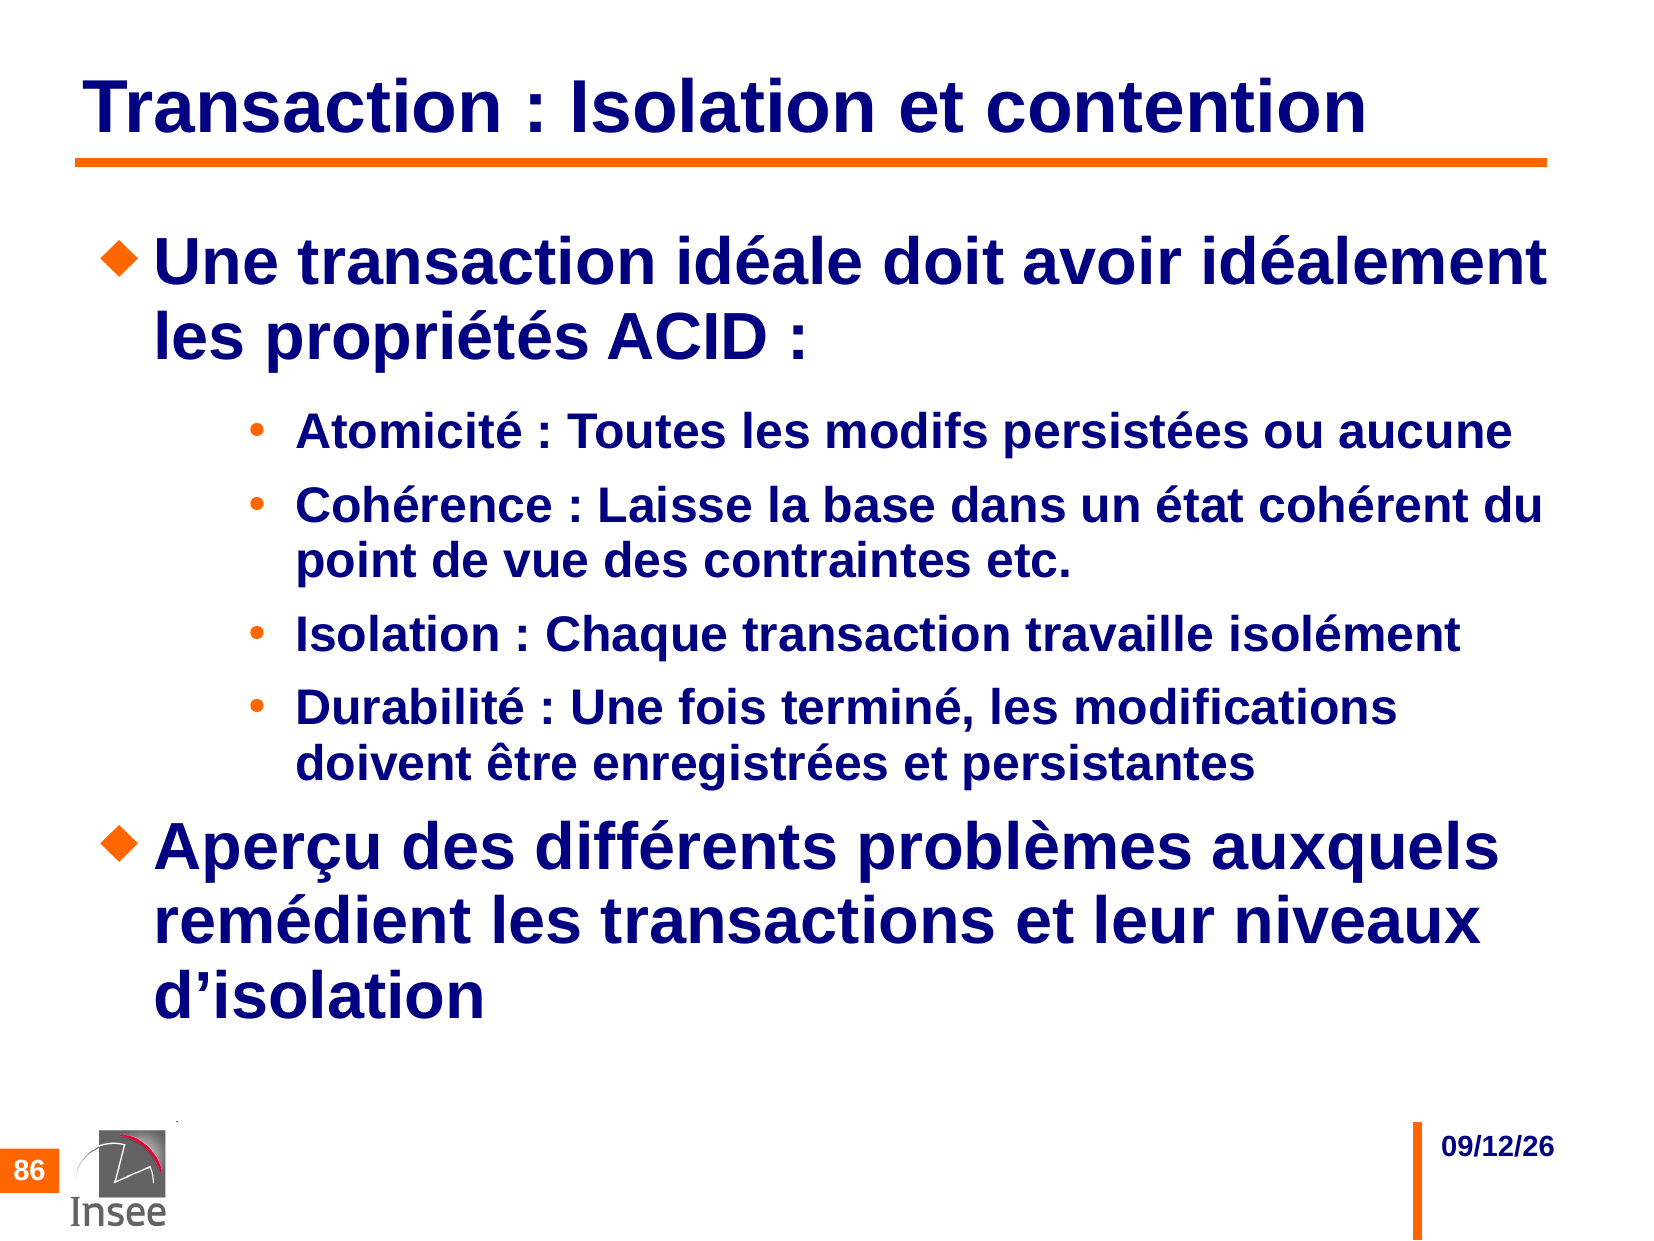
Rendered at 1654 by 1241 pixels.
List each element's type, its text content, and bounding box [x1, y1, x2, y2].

picture [62, 1121, 178, 1241]
title Transaction : Isolation et contention [82, 49, 1619, 163]
list Une transaction idéale doit avoir idéalement les propriétés ACID : Atomicité : Toutes les modifs persistées ou aucune Cohérence : Laisse la base dans un état cohérent du point de vue des contraintes etc. Isolation : Chaque transaction travaille isolément Durabilité : Une fois terminé, les modifications doivent être enregistrées et persistantes Aperçu des différents problèmes auxquels remédient les transactions et leur niveaux d’isolation [82, 224, 1571, 1063]
